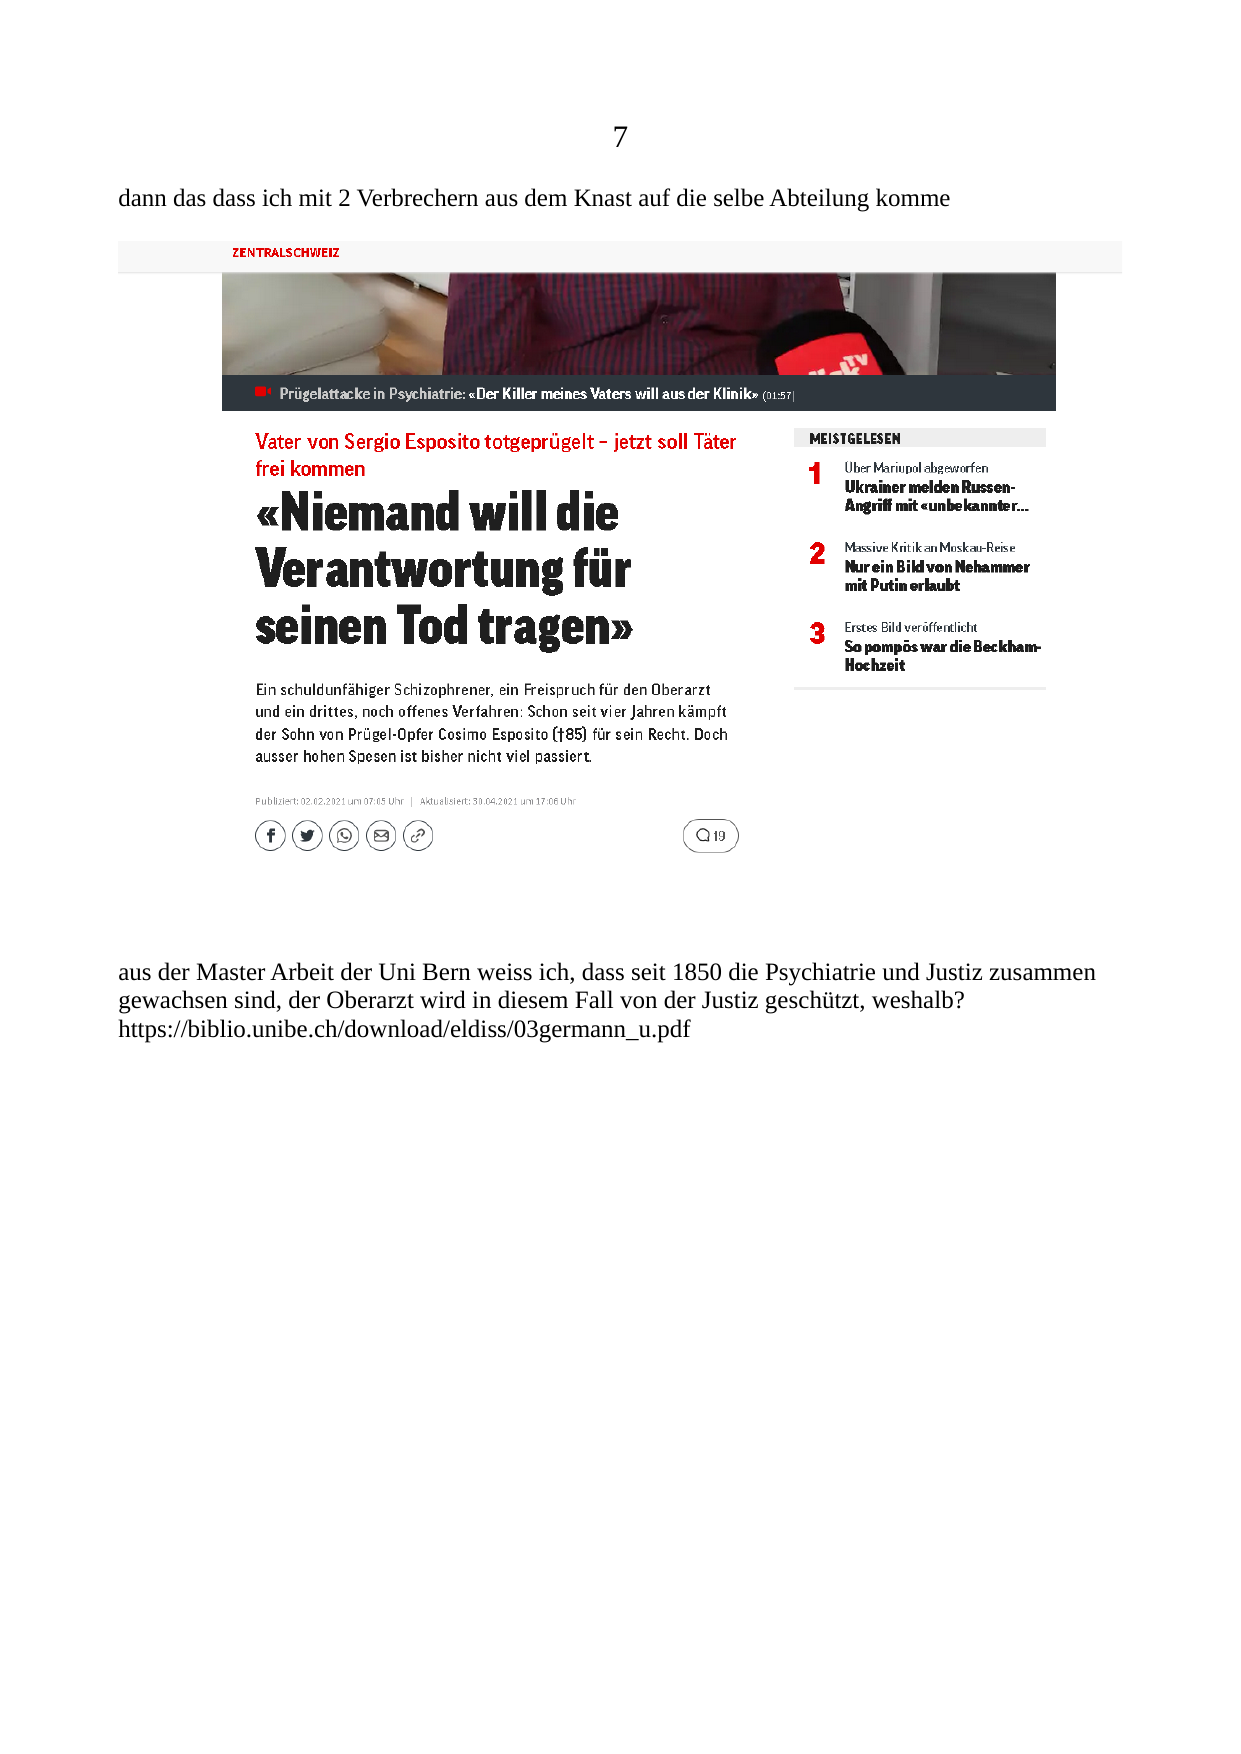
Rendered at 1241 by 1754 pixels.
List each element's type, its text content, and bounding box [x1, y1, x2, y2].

picture [118, 241, 1123, 900]
text dann das dass ich mit 2 Verbrechern aus dem Knast auf die selbe Abteilung komme [118, 183, 1122, 212]
text aus der Master Arbeit der Uni Bern weiss ich, dass seit 1850 die Psychiatrie und Justiz zusammen gewachsen sind, der Oberarzt wird in diesem Fall von der Justiz geschützt, weshalb? [118, 957, 1122, 1014]
text https://biblio.unibe.ch/download/eldiss/03germann_u.pdf [118, 1014, 1122, 1043]
